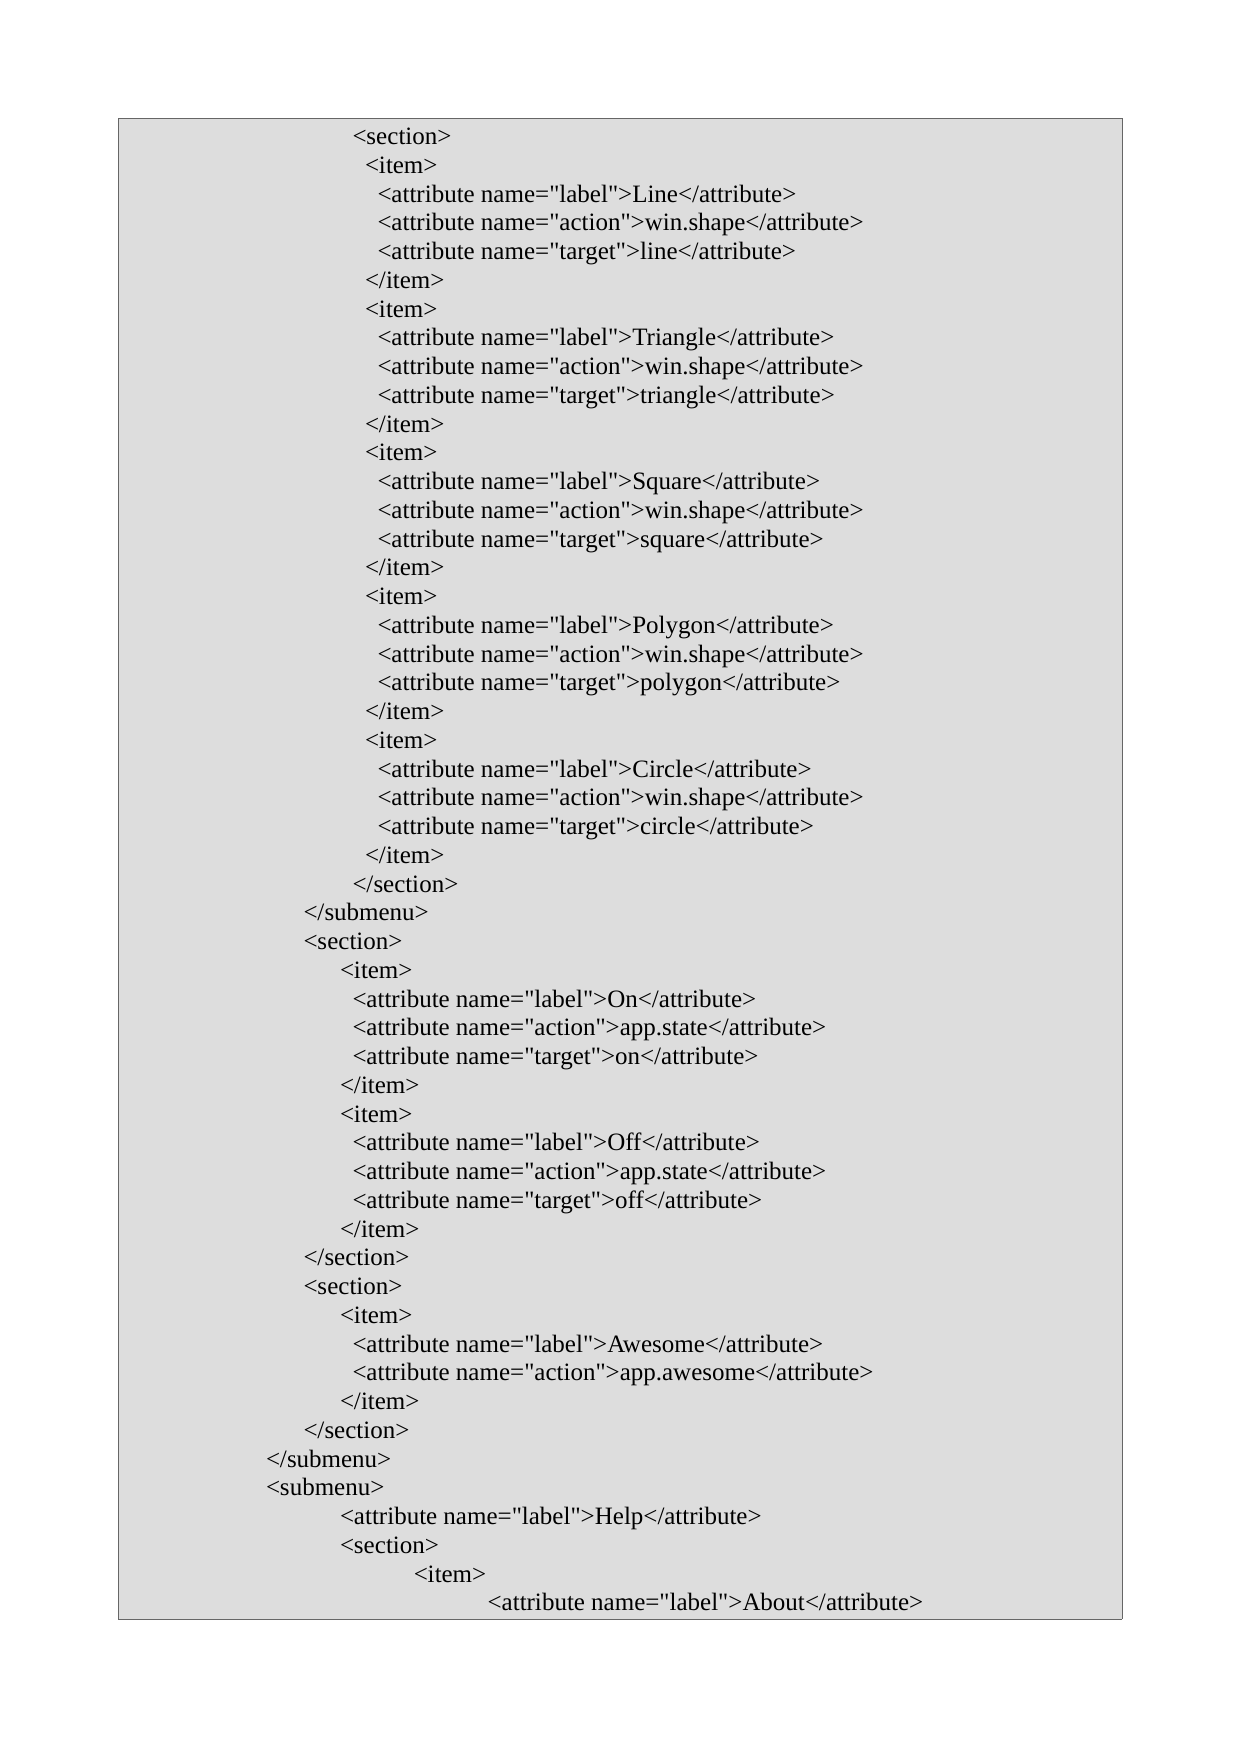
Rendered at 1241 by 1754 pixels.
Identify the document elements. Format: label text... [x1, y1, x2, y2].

text <attribute name="label">Line</attribute> [119, 176, 1122, 204]
text <attribute name="label">On</attribute> [119, 981, 1122, 1009]
text <attribute name="target">square</attribute> [119, 521, 1122, 549]
text </item> [119, 1383, 1122, 1412]
text <attribute name="action">win.shape</attribute> [119, 204, 1122, 233]
text <item> [119, 147, 1122, 176]
text <attribute name="target">off</attribute> [119, 1182, 1122, 1211]
text <item> [119, 722, 1122, 751]
text <attribute name="target">circle</attribute> [119, 808, 1122, 837]
text <item> [119, 578, 1122, 607]
text <attribute name="label">Help</attribute> [119, 1498, 1122, 1527]
text </item> [119, 693, 1122, 722]
text <item> [119, 952, 1122, 981]
text <attribute name="target">triangle</attribute> [119, 377, 1122, 406]
text </item> [119, 1067, 1122, 1096]
text <attribute name="action">app.state</attribute> [119, 1009, 1122, 1038]
text <section> [119, 119, 1122, 147]
text <submenu> [119, 1469, 1122, 1498]
text <attribute name="action">win.shape</attribute> [119, 348, 1122, 377]
text <attribute name="action">win.shape</attribute> [119, 779, 1122, 808]
text <section> [119, 923, 1122, 952]
text <attribute name="label">Circle</attribute> [119, 751, 1122, 779]
text </item> [119, 406, 1122, 434]
text <attribute name="target">on</attribute> [119, 1038, 1122, 1067]
text <attribute name="label">About</attribute> [119, 1584, 1122, 1619]
text <attribute name="target">polygon</attribute> [119, 664, 1122, 693]
text <attribute name="action">win.shape</attribute> [119, 492, 1122, 521]
text </item> [119, 262, 1122, 291]
text </item> [119, 549, 1122, 578]
text <attribute name="target">line</attribute> [119, 233, 1122, 262]
text <section> [119, 1268, 1122, 1297]
text <item> [119, 1297, 1122, 1326]
text <attribute name="action">app.awesome</attribute> [119, 1354, 1122, 1383]
text <item> [119, 291, 1122, 319]
text <item> [119, 1556, 1122, 1584]
text <attribute name="label">Off</attribute> [119, 1124, 1122, 1153]
text <attribute name="label">Polygon</attribute> [119, 607, 1122, 636]
text <attribute name="action">win.shape</attribute> [119, 636, 1122, 664]
text <item> [119, 434, 1122, 463]
text <section> [119, 1527, 1122, 1556]
text </submenu> [119, 1441, 1122, 1469]
text </item> [119, 1211, 1122, 1239]
text </item> [119, 837, 1122, 866]
text </section> [119, 866, 1122, 894]
text <attribute name="action">app.state</attribute> [119, 1153, 1122, 1182]
text <item> [119, 1096, 1122, 1124]
text </section> [119, 1239, 1122, 1268]
text <attribute name="label">Awesome</attribute> [119, 1326, 1122, 1354]
text <attribute name="label">Square</attribute> [119, 463, 1122, 492]
text </section> [119, 1412, 1122, 1441]
text </submenu> [119, 894, 1122, 923]
text <attribute name="label">Triangle</attribute> [119, 319, 1122, 348]
